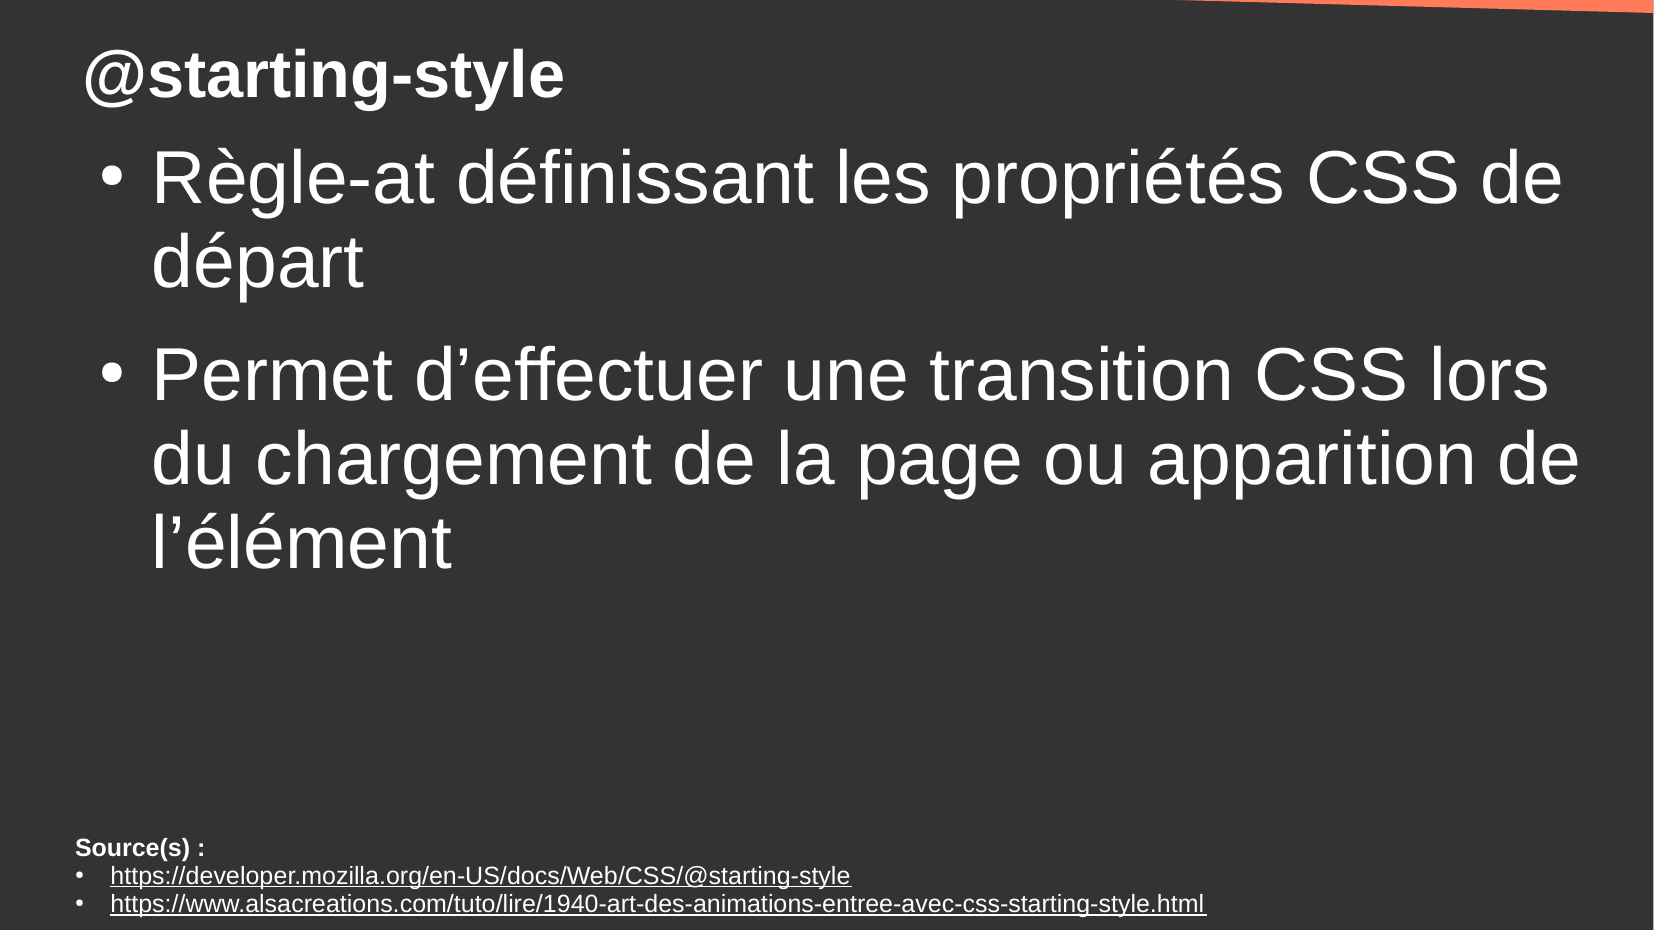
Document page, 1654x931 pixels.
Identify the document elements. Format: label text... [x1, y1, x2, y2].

text_box [1176, 0, 1654, 14]
text_box Source(s) : https://developer.mozilla.org/en-US/docs/Web/CSS/@starting-style https://www.alsacreations.com/tuto/lire/1940-art-des-animations-entree-avec-css-starting-style.html [60, 826, 1546, 926]
list Règle-at définissant les propriétés CSS de départ Permet d’effectuer une transition CSS lors du chargement de la page ou apparition de l’élément [80, 135, 1620, 792]
title @starting-style [82, 37, 1571, 114]
